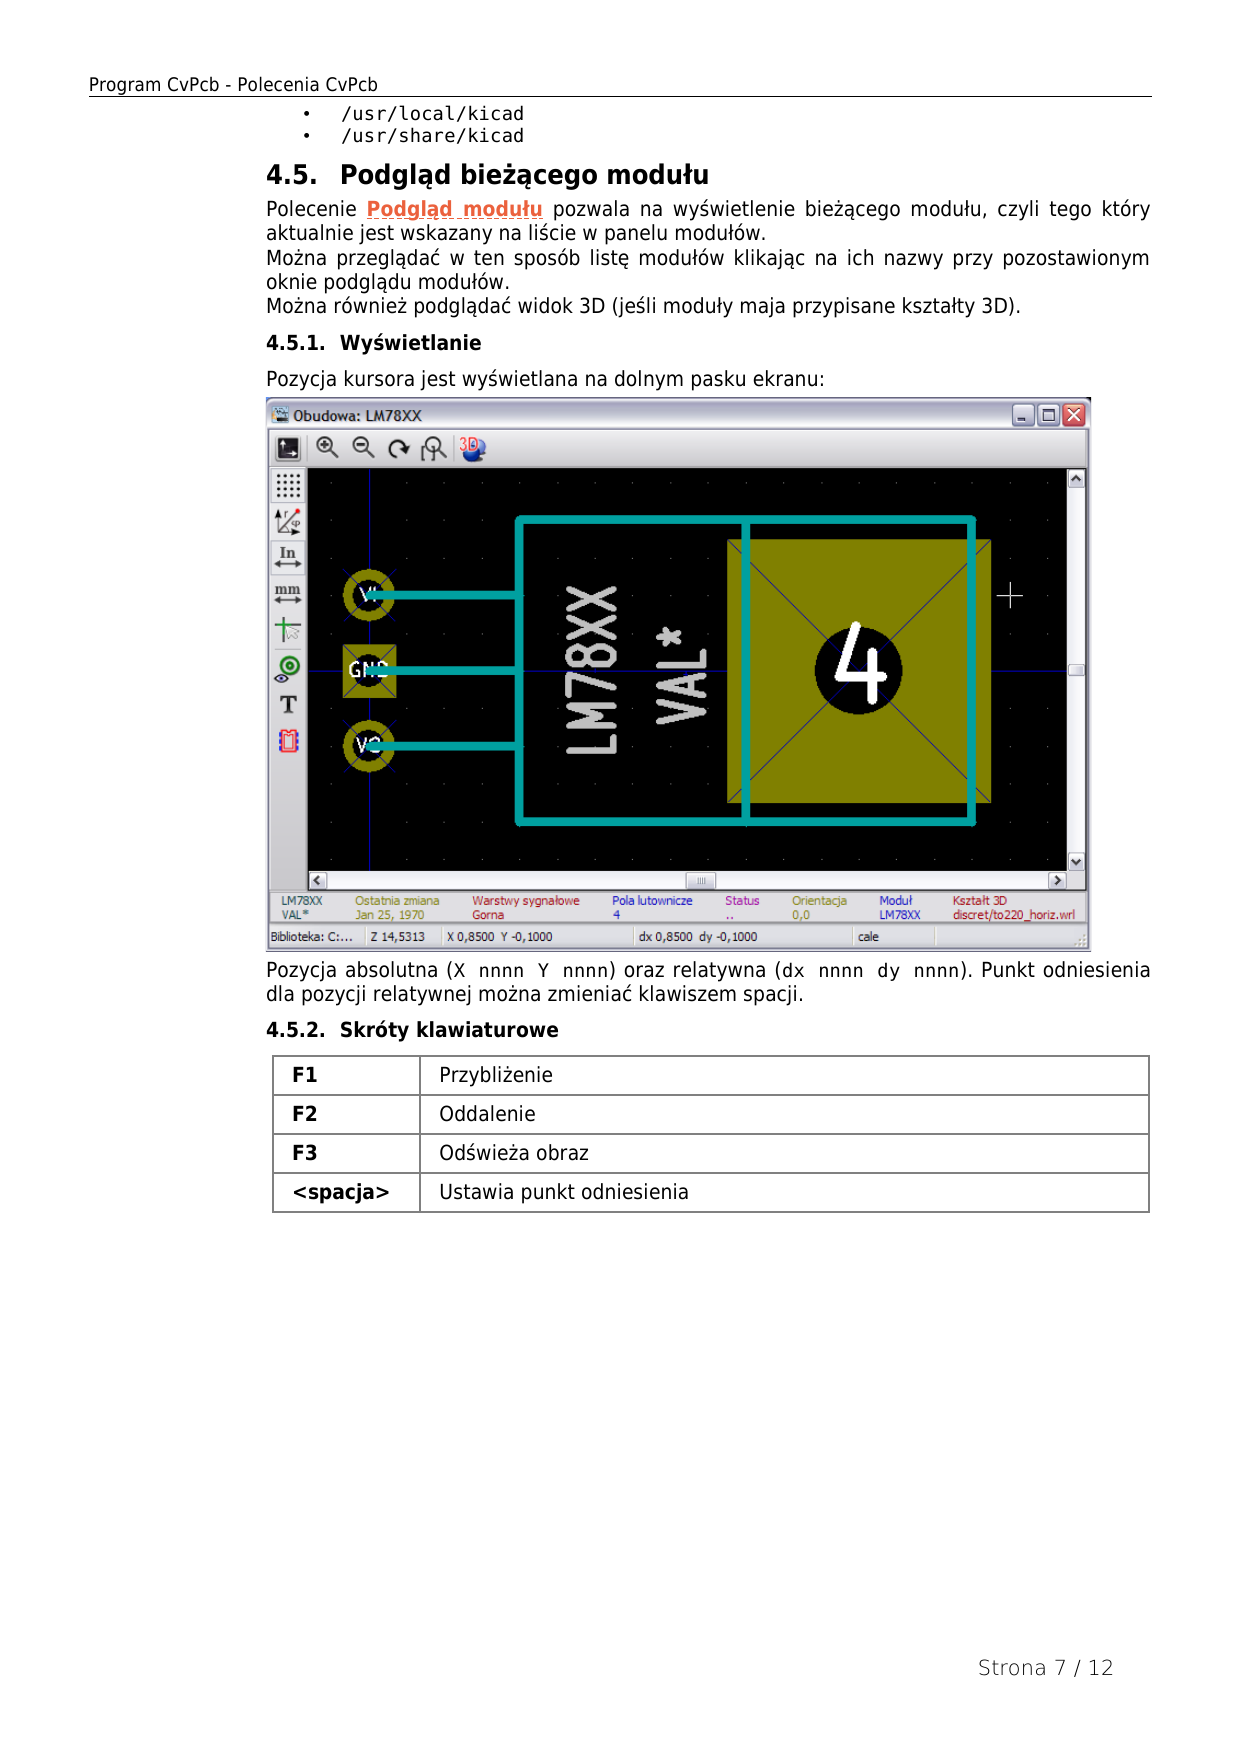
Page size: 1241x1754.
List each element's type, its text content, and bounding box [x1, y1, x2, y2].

text Pozycja kursora jest wyświetlana na dolnym pasku ekranu: [266, 367, 1152, 391]
table_header F1 [274, 1057, 419, 1094]
table_header Przybliżenie [421, 1057, 1148, 1094]
picture [265, 397, 1092, 952]
subtitle Podgląd bieżącego modułu [266, 159, 1152, 191]
subtitle Wyświetlanie [266, 331, 1152, 355]
text Można również podglądać widok 3D (jeśli moduły maja przypisane kształty 3D). [266, 294, 1152, 319]
list /usr/local/kicad [303, 103, 1152, 125]
table_cell Oddalenie [421, 1096, 1148, 1133]
subtitle Skróty klawiaturowe [266, 1018, 1152, 1043]
table_cell F3 [274, 1135, 419, 1172]
text Pozycja absolutna (X nnnn Y nnnn) oraz relatywna (dx nnnn dy nnnn). Punkt odniesienia dla pozycji relatywnej można zmieniać klawiszem spacji. [266, 958, 1152, 1007]
table_cell F2 [274, 1096, 419, 1133]
table_cell <spacja> [274, 1174, 419, 1211]
table_cell Ustawia punkt odniesienia [421, 1174, 1148, 1211]
list /usr/share/kicad [303, 125, 1152, 147]
table_cell Odświeża obraz [421, 1135, 1148, 1172]
text Polecenie Podgląd modułu pozwala na wyświetlenie bieżącego modułu, czyli tego który aktualnie jest wskazany na liście w panelu modułów. [266, 196, 1152, 245]
text Można przeglądać w ten sposób listę modułów klikając na ich nazwy przy pozostawionym oknie podglądu modułów. [266, 245, 1152, 294]
